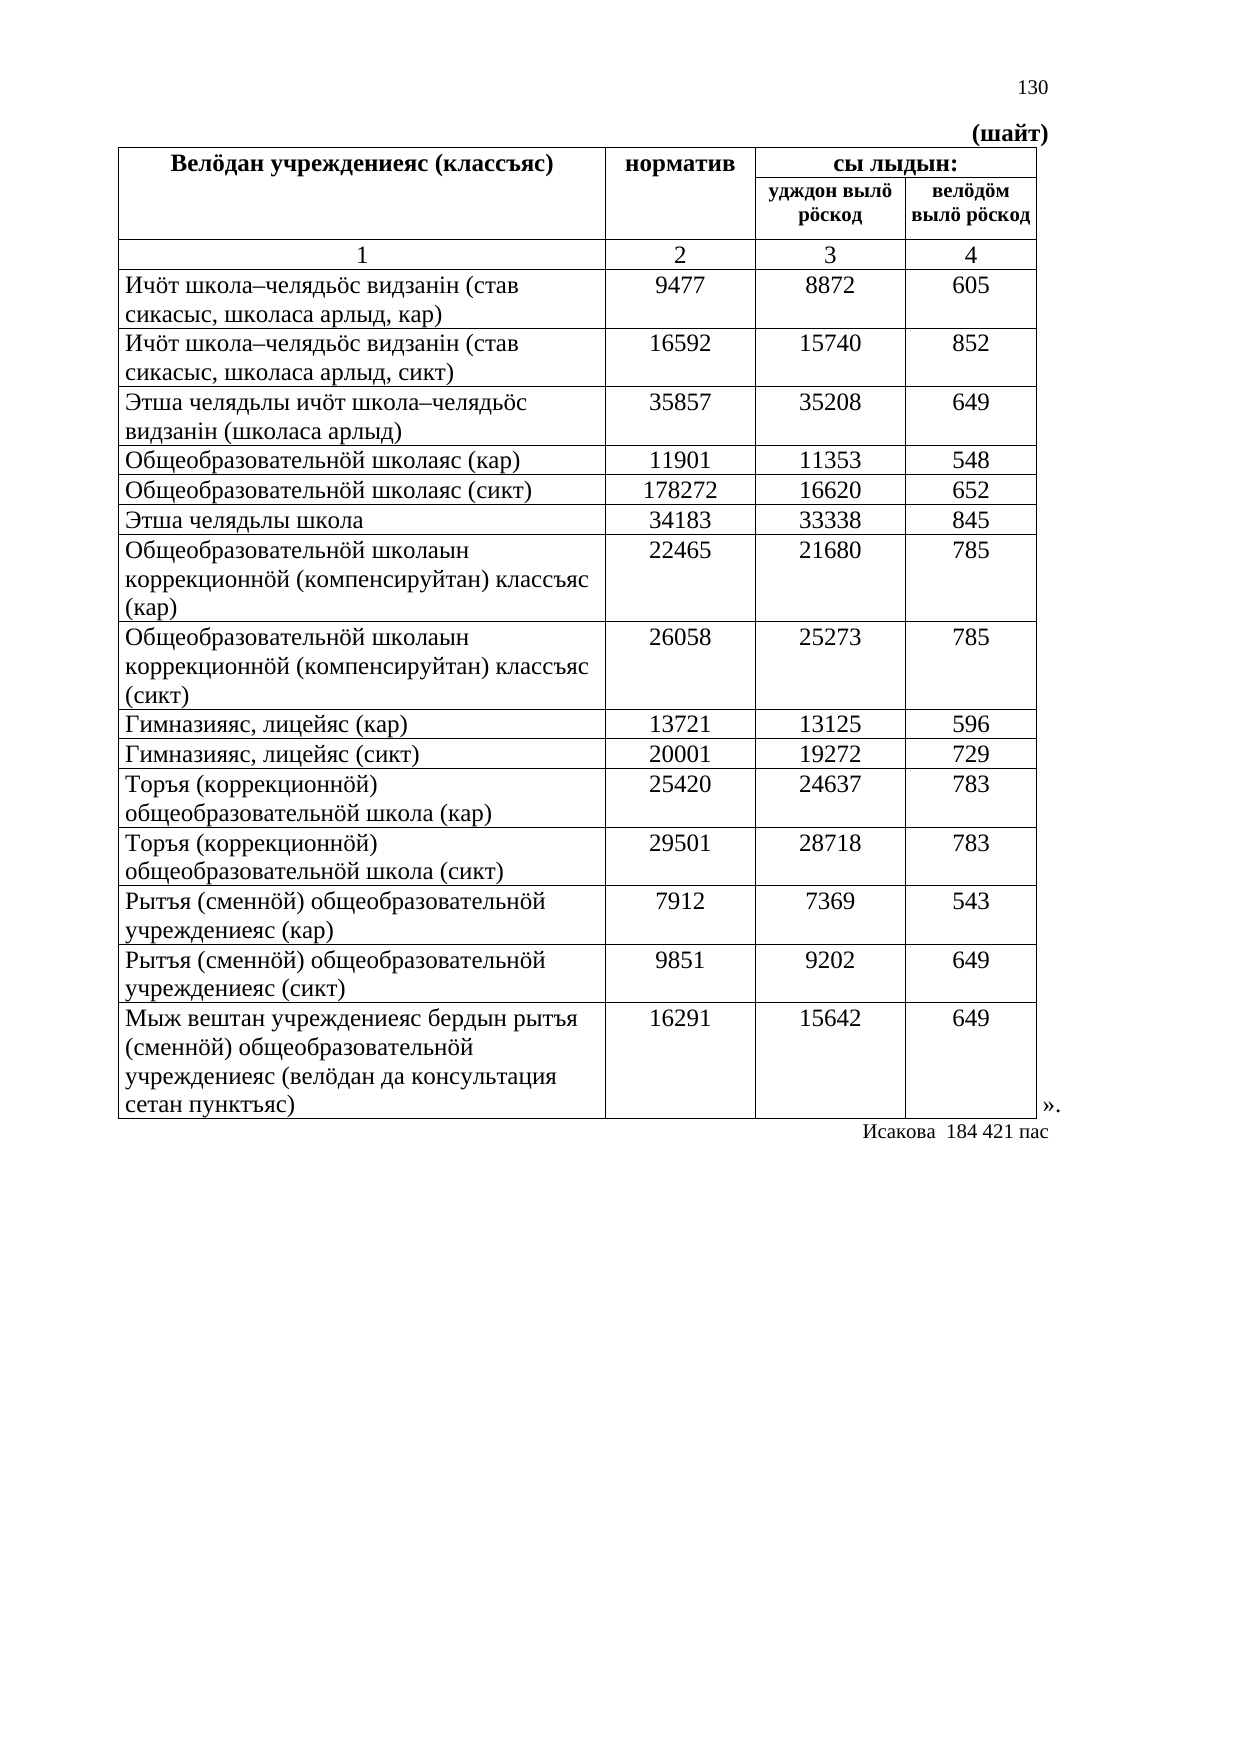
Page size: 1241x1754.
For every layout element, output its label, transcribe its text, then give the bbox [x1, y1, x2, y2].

table_cell 9851 [606, 945, 755, 1002]
table_cell 178272 [606, 475, 755, 504]
table_cell 13125 [756, 710, 905, 738]
table_cell 785 [906, 535, 1036, 621]
table_cell 785 [906, 622, 1036, 708]
table_cell [1037, 534, 1093, 621]
table_cell Ичöт школа–челядьöс видзанiн (став сикасыс, школаса арлыд, сикт) [119, 329, 605, 386]
table_cell [1037, 885, 1093, 944]
table_cell 845 [906, 505, 1036, 534]
table_cell 33338 [756, 505, 905, 534]
table_cell 25420 [606, 769, 755, 827]
table_cell 11901 [606, 446, 755, 474]
table_cell [1037, 621, 1093, 708]
table_cell 652 [906, 475, 1036, 504]
table_cell 25273 [756, 622, 905, 708]
table_cell 15740 [756, 329, 905, 386]
table_cell [1037, 445, 1093, 474]
table_cell [1037, 386, 1093, 444]
table_header Велöдан учреждениеяс (классъяс) [119, 148, 605, 239]
table_cell ». [1037, 1002, 1093, 1118]
table_cell Торъя (коррекционнöй) общеобразовательнöй школа (сикт) [119, 828, 605, 885]
table_cell [1037, 709, 1093, 738]
table_cell 3 [756, 240, 905, 269]
table_header норматив [606, 148, 755, 239]
table_cell Общеобразовательнöй школаын коррекционнöй (компенсируйтан) классъяс (сикт) [119, 622, 605, 708]
text (шайт) [118, 118, 1048, 147]
table_cell Этша челядьлы школа [119, 505, 605, 534]
table_cell 548 [906, 446, 1036, 474]
text Исакова 184 421 пас [118, 1119, 1048, 1143]
table_cell 543 [906, 886, 1036, 944]
table_cell Этша челядьлы ичöт школа–челядьöс видзанiн (школаса арлыд) [119, 387, 605, 444]
table_cell 783 [906, 828, 1036, 885]
table_header [1037, 147, 1093, 177]
table_cell Рытъя (сменнöй) общеобразовательнöй учреждениеяс (сикт) [119, 945, 605, 1002]
table_cell [1037, 269, 1093, 327]
table_cell 34183 [606, 505, 755, 534]
table_cell 22465 [606, 535, 755, 621]
table_cell 605 [906, 270, 1036, 327]
table_cell велöдöм вылö рöскод [906, 178, 1036, 239]
table_cell Общеобразовательнöй школаяс (кар) [119, 446, 605, 474]
table_cell 4 [906, 240, 1036, 269]
table_cell 9477 [606, 270, 755, 327]
table_cell 24637 [756, 769, 905, 827]
table_header сы лыдын: [756, 148, 1036, 177]
table_cell 13721 [606, 710, 755, 738]
table_cell Общеобразовательнöй школаын коррекционнöй (компенсируйтан) классъяс (кар) [119, 535, 605, 621]
table_cell [1037, 177, 1093, 239]
table_cell удждон вылö рöскод [756, 178, 905, 239]
table_cell Мыж вештан учреждениеяс бердын рытъя (сменнöй) общеобразовательнöй учреждениеяс (велöдан да консультация сетан пунктъяс) [119, 1003, 605, 1118]
table_cell 16291 [606, 1003, 755, 1118]
table_cell [1037, 738, 1093, 768]
table_cell 729 [906, 739, 1036, 768]
table_cell [1037, 768, 1093, 827]
table_cell [1037, 328, 1093, 386]
table_cell 20001 [606, 739, 755, 768]
table_cell Гимназияяс, лицейяс (кар) [119, 710, 605, 738]
table_cell 2 [606, 240, 755, 269]
table_cell 35857 [606, 387, 755, 444]
table_cell 1 [119, 240, 605, 269]
table_cell Рытъя (сменнöй) общеобразовательнöй учреждениеяс (кар) [119, 886, 605, 944]
table_cell [1037, 504, 1093, 534]
table_cell Гимназияяс, лицейяс (сикт) [119, 739, 605, 768]
table_cell Общеобразовательнöй школаяс (сикт) [119, 475, 605, 504]
table_cell 21680 [756, 535, 905, 621]
table_cell 649 [906, 387, 1036, 444]
table_cell [1037, 944, 1093, 1002]
table_cell 8872 [756, 270, 905, 327]
table_cell Торъя (коррекционнöй) общеобразовательнöй школа (кар) [119, 769, 605, 827]
table_cell 16592 [606, 329, 755, 386]
table_cell [1037, 239, 1093, 269]
table_cell 7912 [606, 886, 755, 944]
table_cell 19272 [756, 739, 905, 768]
table_cell Ичöт школа–челядьöс видзанiн (став сикасыс, школаса арлыд, кар) [119, 270, 605, 327]
table_cell 35208 [756, 387, 905, 444]
table_cell 26058 [606, 622, 755, 708]
table_cell 852 [906, 329, 1036, 386]
table_cell 28718 [756, 828, 905, 885]
table_cell 16620 [756, 475, 905, 504]
table_cell 783 [906, 769, 1036, 827]
table_cell 11353 [756, 446, 905, 474]
table_cell [1037, 827, 1093, 885]
table_cell 649 [906, 1003, 1036, 1118]
table_cell 596 [906, 710, 1036, 738]
table_cell [1037, 474, 1093, 504]
table_cell 7369 [756, 886, 905, 944]
table_cell 29501 [606, 828, 755, 885]
table_cell 649 [906, 945, 1036, 1002]
table_cell 15642 [756, 1003, 905, 1118]
table_cell 9202 [756, 945, 905, 1002]
